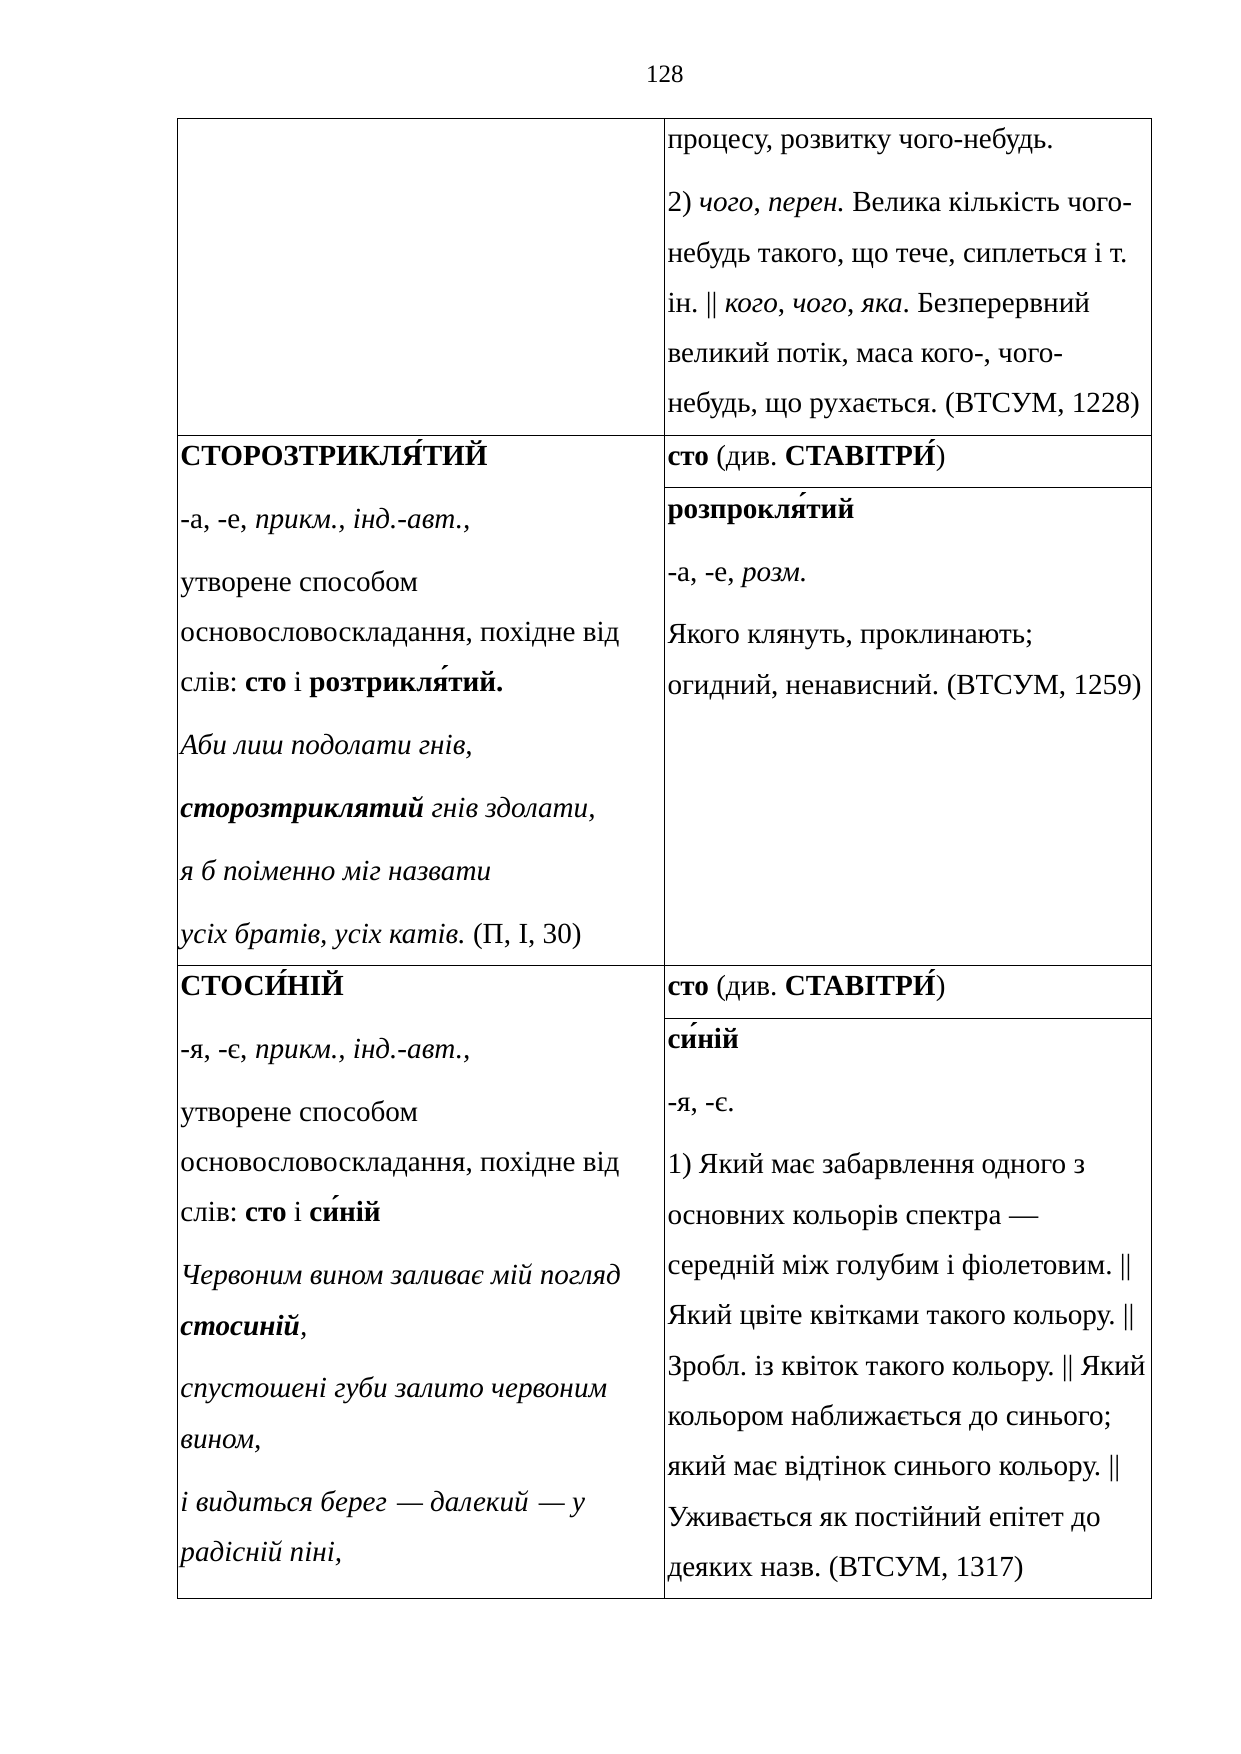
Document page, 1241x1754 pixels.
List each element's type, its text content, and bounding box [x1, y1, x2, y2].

table_cell си́ній -я, -є. 1) Який має забарвлення одного з основних кольорів спектра — середній між голубим і фіолетовим. || Який цвіте квітками такого кольору. || Зробл. із квіток такого кольору. || Який кольором наближається до синього; який має відтінок синього кольору. || Уживається як постійний епітет до деяких назв. (ВТСУМ, 1317) [665, 1019, 1151, 1598]
table_cell процесу, розвитку чого-небудь. 2) чого, перен. Велика кількість чого-небудь такого, що тече, сиплеться і т. ін. || кого, чого, яка. Безперервний великий потік, маса кого-, чого-небудь, що рухається. (ВТСУМ, 1228) [665, 119, 1151, 435]
table_cell СТОРОЗТРИКЛЯ́ТИЙ -а, -е, прикм., інд.-авт., утворене способом основословоскладання, похідне від слів: сто і розтрикля́тий. Аби лиш подолати гнів, сторозтриклятий гнів здолати, я б поіменно міг назвати усіх братів, усіх катів. (П, І, 30) [178, 436, 664, 965]
table_cell сто (див. СТАВІТРИ́) [665, 436, 1151, 487]
table_cell розпрокля́тий -а, -е, розм. Якого клянуть, проклинають; огидний, ненависний. (ВТСУМ, 1259) [665, 488, 1151, 965]
table_cell СТОСИ́НІЙ -я, -є, прикм., інд.-авт., утворене способом основословоскладання, похідне від слів: сто і си́ній Червоним вином заливає мій погляд стосиній, спустошені губи залито червоним вином, і видиться берег — далекий — у радісній піні, [178, 966, 664, 1598]
table_cell [178, 119, 664, 435]
table_cell сто (див. СТАВІТРИ́) [665, 966, 1151, 1017]
